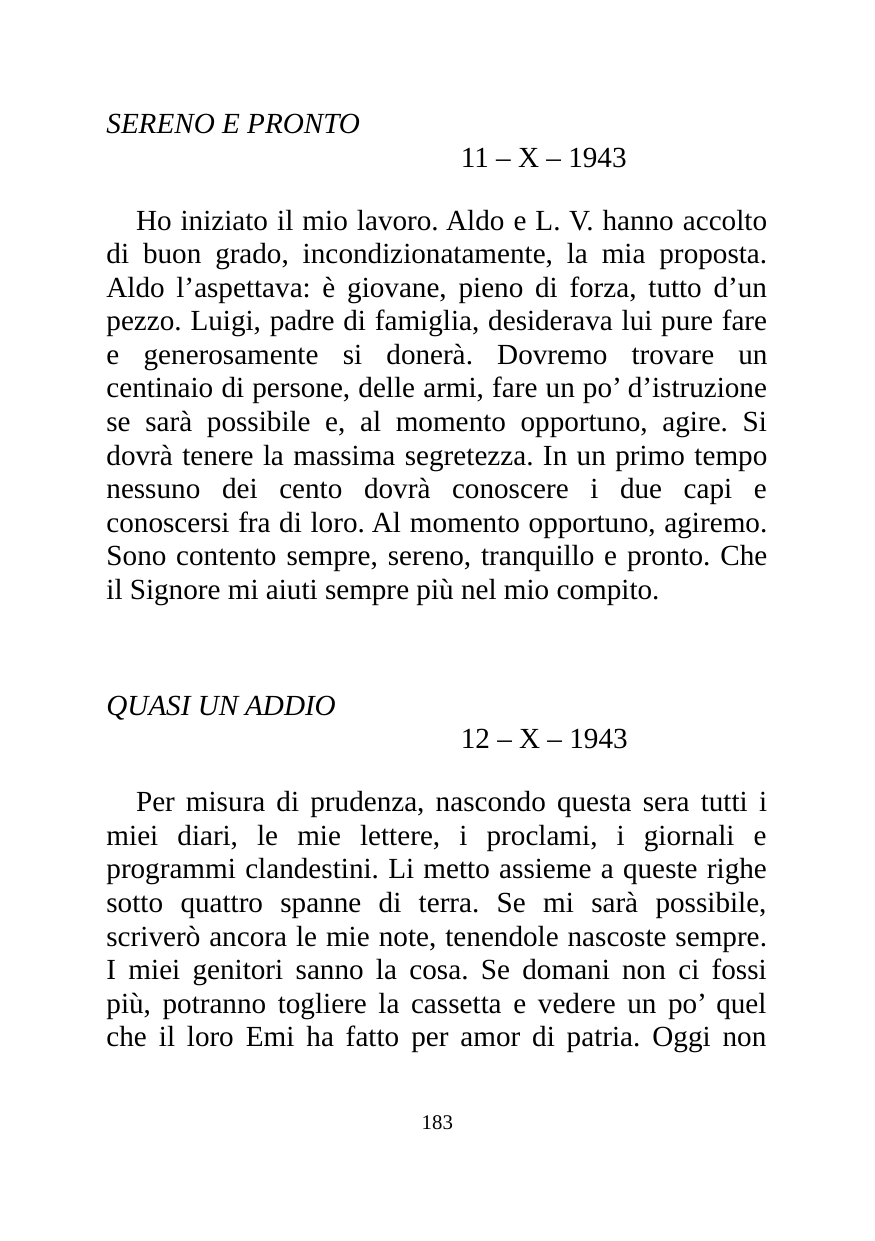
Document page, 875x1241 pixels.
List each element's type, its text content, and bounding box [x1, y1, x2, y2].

text Ho iniziato il mio lavoro. Aldo e L. V. hanno accolto di buon grado, incondizionatamente, la mia proposta. Aldo l’aspettava: è giovane, pieno di forza, tutto d’un pezzo. Luigi, padre di famiglia, desiderava lui pure fare e generosamente si donerà. Dovremo trovare un centinaio di persone, delle armi, fare un po’ d’istruzione se sarà possibile e, al momento opportuno, agire. Si dovrà tenere la massima segretezza. In un primo tempo nessuno dei cento dovrà conoscere i due capi e conoscersi fra di loro. Al momento opportuno, agiremo. Sono contento sempre, sereno, tranquillo e pronto. Che il Signore mi aiuti sempre più nel mio compito. [106, 203, 768, 605]
subtitle SERENO E PRONTO 11 – X – 1943 [106, 106, 768, 173]
text Per misura di prudenza, nascondo questa sera tutti i miei diari, le mie lettere, i proclami, i giornali e programmi clandestini. Li metto assieme a queste righe sotto quattro spanne di terra. Se mi sarà possibile, scriverò ancora le mie note, tenendole nascoste sempre. I miei genitori sanno la cosa. Se domani non ci fossi più, potranno togliere la cassetta e vedere un po’ quel che il loro Emi ha fatto per amor di patria. Oggi non [106, 784, 768, 1053]
subtitle QUASI UN ADDIO 12 – X – 1943 [106, 688, 768, 755]
